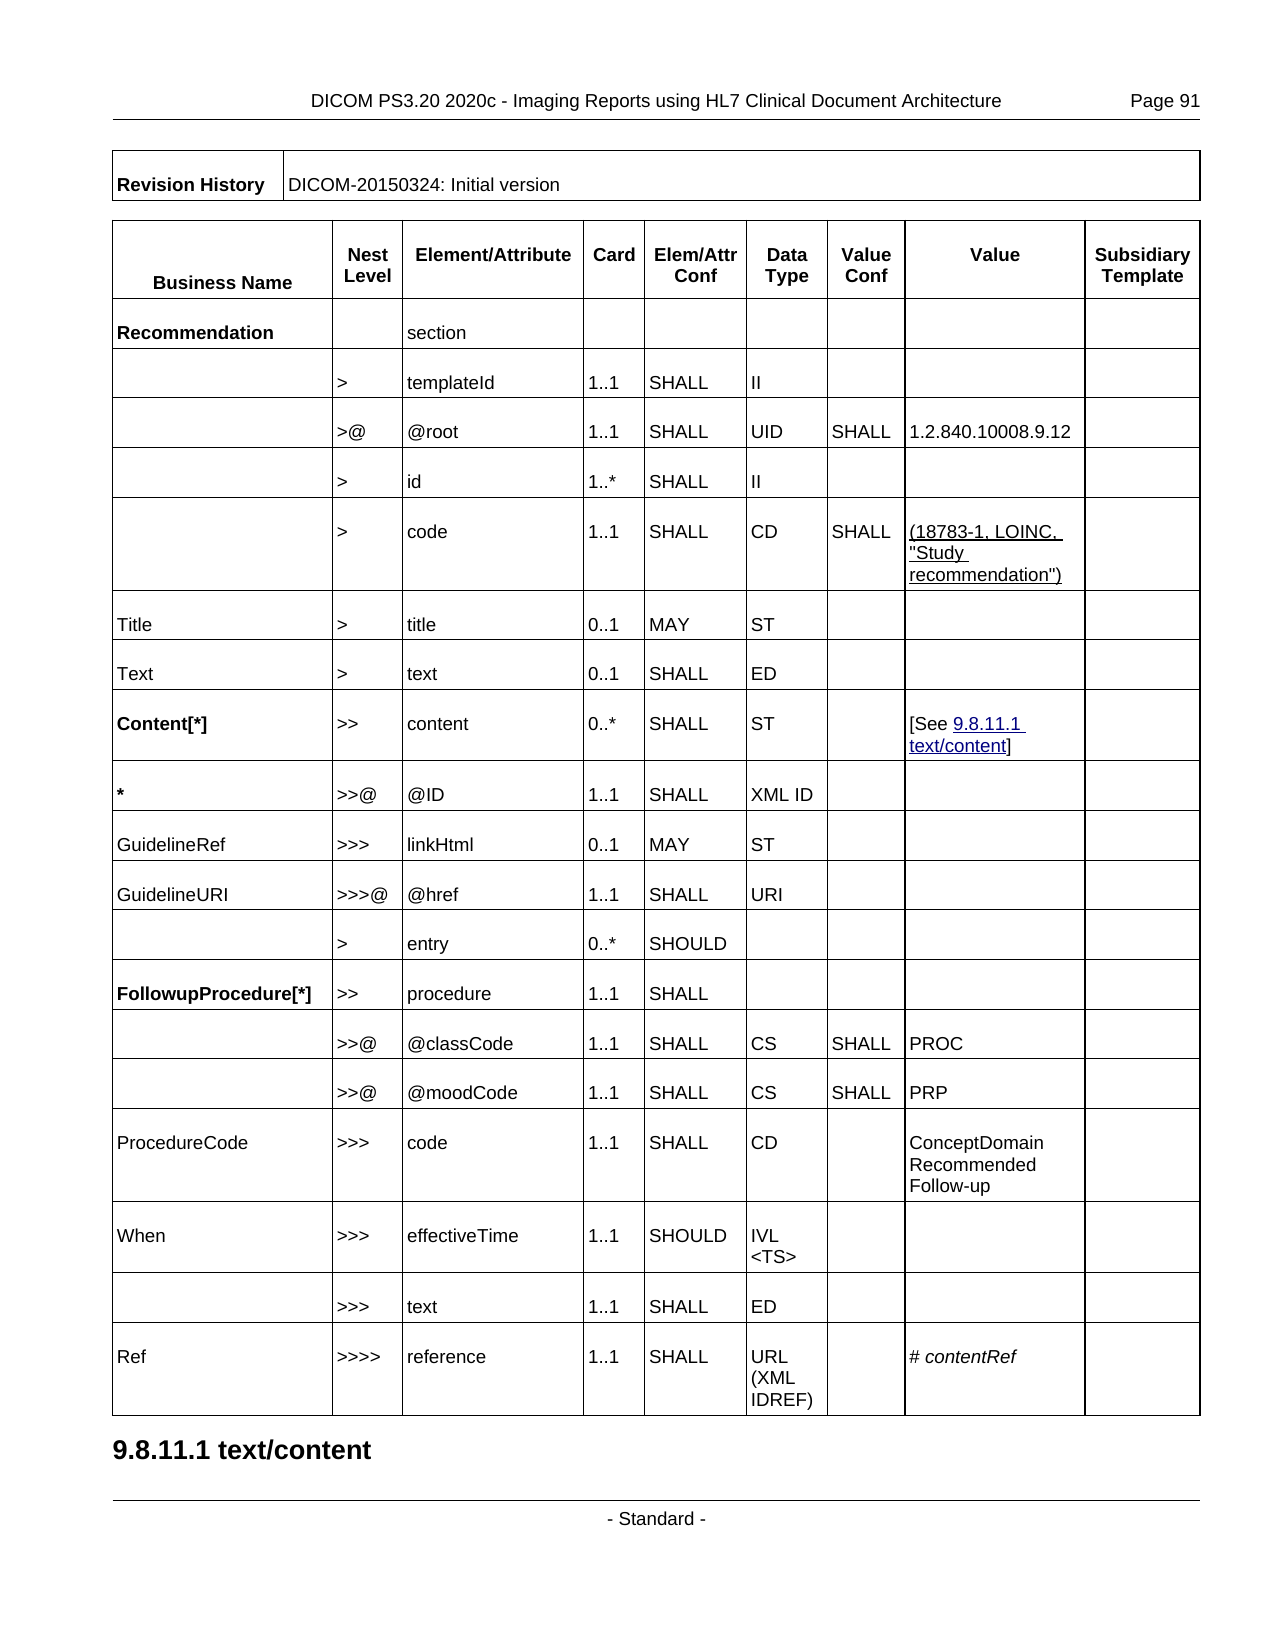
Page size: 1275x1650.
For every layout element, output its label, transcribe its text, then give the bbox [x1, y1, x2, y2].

table_cell >>>> [333, 1323, 402, 1414]
table_cell SHALL [645, 1273, 746, 1322]
table_cell [113, 448, 332, 497]
table_cell @moodCode [403, 1059, 583, 1108]
table_cell 1..1 [584, 1323, 644, 1414]
table_cell SHALL [645, 448, 746, 497]
table_cell [113, 498, 332, 589]
table_cell content [403, 690, 583, 760]
table_cell >>> [333, 811, 402, 859]
table_cell 1..1 [584, 861, 644, 909]
table_cell code [403, 1109, 583, 1201]
table_cell [828, 591, 904, 639]
table_cell [1086, 1059, 1199, 1108]
table_cell [1086, 761, 1199, 810]
table_cell id [403, 448, 583, 497]
table_cell SHALL [645, 349, 746, 397]
table_cell >>>@ [333, 861, 402, 909]
table_cell Guideline​URI [113, 861, 332, 909]
table_cell [828, 1202, 904, 1272]
table_cell Text [113, 640, 332, 689]
table_cell [1086, 349, 1199, 397]
table_cell [828, 299, 904, 348]
table_header Element/​Attribute [403, 221, 583, 298]
table_cell [1086, 1323, 1199, 1414]
table_cell Guideline​Ref [113, 811, 332, 859]
table_cell [906, 1273, 1084, 1322]
table_cell 1..1 [584, 761, 644, 810]
table_header Value Conf [828, 221, 904, 298]
table_cell [1086, 498, 1199, 589]
table_cell [906, 761, 1084, 810]
table_cell SHALL [645, 761, 746, 810]
table_cell >> [333, 960, 402, 1008]
table_cell IVL <TS> [747, 1202, 827, 1272]
table_cell > [333, 640, 402, 689]
table_cell [1086, 960, 1199, 1008]
table_cell 1..1 [584, 1273, 644, 1322]
table_cell >>@ [333, 1059, 402, 1108]
table_cell > [333, 591, 402, 639]
table_cell 1..* [584, 448, 644, 497]
table_cell SHALL [645, 861, 746, 909]
table_cell [1086, 299, 1199, 348]
table_cell entry [403, 910, 583, 959]
table_cell SHALL [645, 1323, 746, 1414]
table_cell [906, 448, 1084, 497]
table_cell text [403, 1273, 583, 1322]
table_cell Content[*] [113, 690, 332, 760]
table_cell [906, 960, 1084, 1008]
table_cell [906, 640, 1084, 689]
table_cell [645, 299, 746, 348]
table_cell SHALL [645, 498, 746, 589]
table_cell > [333, 910, 402, 959]
table_cell SHALL [645, 960, 746, 1008]
table_cell ST [747, 690, 827, 760]
table_cell @root [403, 398, 583, 447]
table_cell Title [113, 591, 332, 639]
table_cell 1.2.840.10008.9.12 [906, 398, 1084, 447]
table_cell >>@ [333, 761, 402, 810]
table_cell Procedure​Code [113, 1109, 332, 1201]
table_cell 1..1 [584, 398, 644, 447]
table_cell 1..1 [584, 1010, 644, 1058]
table_cell effective​Time [403, 1202, 583, 1272]
table_cell 1..1 [584, 1059, 644, 1108]
table_cell XML ID [747, 761, 827, 810]
table_cell 0..1 [584, 811, 644, 859]
table_cell MAY [645, 811, 746, 859]
table_cell code [403, 498, 583, 589]
table_cell section [403, 299, 583, 348]
table_cell [113, 910, 332, 959]
table_cell ED [747, 640, 827, 689]
table_header Business Name [113, 221, 332, 298]
table_cell 0..* [584, 690, 644, 760]
table_cell URL (XML IDREF) [747, 1323, 827, 1414]
table_cell [906, 299, 1084, 348]
table_cell CD [747, 1109, 827, 1201]
table_cell [747, 299, 827, 348]
table_cell SHALL [645, 398, 746, 447]
table_cell Followup​Procedure[*] [113, 960, 332, 1008]
table_cell Recommendation [113, 299, 332, 348]
table_cell title [403, 591, 583, 639]
table_cell UID [747, 398, 827, 447]
table_cell 0..* [584, 910, 644, 959]
table_cell II [747, 349, 827, 397]
table_cell [828, 349, 904, 397]
table_cell [1086, 591, 1199, 639]
table_cell [828, 1273, 904, 1322]
table_cell >>@ [333, 1010, 402, 1058]
table_cell >>> [333, 1202, 402, 1272]
table_cell [584, 299, 644, 348]
table_cell Revision History [113, 151, 283, 200]
table_cell > [333, 349, 402, 397]
table_cell Ref [113, 1323, 332, 1414]
table_cell # content​Ref [906, 1323, 1084, 1414]
table_cell URI [747, 861, 827, 909]
table_cell * [113, 761, 332, 810]
table_header Subsidiary Template [1086, 221, 1199, 298]
table_cell SHALL [828, 1010, 904, 1058]
table_cell [828, 690, 904, 760]
table_header Nest Level [333, 221, 402, 298]
table_cell [113, 1273, 332, 1322]
table_header Data Type [747, 221, 827, 298]
table_header Card [584, 221, 644, 298]
table_cell [828, 448, 904, 497]
table_cell [747, 960, 827, 1008]
table_cell 0..1 [584, 591, 644, 639]
table_cell (18783-1, LOINC, "Study recommendation") [906, 498, 1084, 589]
table_cell When [113, 1202, 332, 1272]
table_cell 0..1 [584, 640, 644, 689]
table_cell [1086, 1202, 1199, 1272]
table_cell link​Html [403, 811, 583, 859]
table_cell [828, 910, 904, 959]
table_cell 1..1 [584, 960, 644, 1008]
table_cell SHALL [645, 640, 746, 689]
table_cell PROC [906, 1010, 1084, 1058]
table_cell ST [747, 811, 827, 859]
table_cell SHALL [828, 398, 904, 447]
table_header Elem/Attr Conf [645, 221, 746, 298]
table_cell ST [747, 591, 827, 639]
table_cell CD [747, 498, 827, 589]
table_cell [1086, 1010, 1199, 1058]
table_cell 1..1 [584, 498, 644, 589]
table_cell [1086, 861, 1199, 909]
table_header Value [906, 221, 1084, 298]
table_cell [747, 910, 827, 959]
table_cell [906, 861, 1084, 909]
table_cell > [333, 498, 402, 589]
table_cell >>> [333, 1273, 402, 1322]
table_cell CS [747, 1010, 827, 1058]
table_cell [906, 349, 1084, 397]
table_cell [1086, 811, 1199, 859]
table_cell II [747, 448, 827, 497]
table_cell [828, 960, 904, 1008]
table_cell [1086, 640, 1199, 689]
table_cell SHOULD [645, 910, 746, 959]
table_cell [906, 1202, 1084, 1272]
table_cell [113, 1010, 332, 1058]
table_cell @classCode [403, 1010, 583, 1058]
table_cell SHOULD [645, 1202, 746, 1272]
table_cell >>> [333, 1109, 402, 1201]
table_cell DICOM-20150324: Initial version [284, 151, 1199, 200]
table_cell [1086, 690, 1199, 760]
table_cell 1..1 [584, 349, 644, 397]
table_cell SHALL [645, 1109, 746, 1201]
table_cell Concept​Domain Recommended Follow-up [906, 1109, 1084, 1201]
table_cell [906, 811, 1084, 859]
table_cell SHALL [828, 498, 904, 589]
table_cell procedure [403, 960, 583, 1008]
table_cell [1086, 1273, 1199, 1322]
table_cell [1086, 910, 1199, 959]
table_cell [906, 910, 1084, 959]
table_cell ED [747, 1273, 827, 1322]
table_cell >> [333, 690, 402, 760]
table_cell >@ [333, 398, 402, 447]
table_cell [113, 398, 332, 447]
table_cell @href [403, 861, 583, 909]
table_cell [1086, 1109, 1199, 1201]
text 9.8.11.1 text/content [112, 1434, 1200, 1466]
table_cell [828, 761, 904, 810]
table_cell [333, 299, 402, 348]
table_cell text [403, 640, 583, 689]
table_cell [828, 811, 904, 859]
table_cell template​Id [403, 349, 583, 397]
table_cell [See 9.8.11.1 text/content] [906, 690, 1084, 760]
table_cell [113, 349, 332, 397]
table_cell [828, 1323, 904, 1414]
table_cell [906, 591, 1084, 639]
table_cell SHALL [645, 1010, 746, 1058]
table_cell [113, 1059, 332, 1108]
table_cell [1086, 448, 1199, 497]
table_cell 1..1 [584, 1109, 644, 1201]
table_cell [1086, 398, 1199, 447]
table_cell MAY [645, 591, 746, 639]
table_cell SHALL [828, 1059, 904, 1108]
table_cell PRP [906, 1059, 1084, 1108]
table_cell SHALL [645, 690, 746, 760]
table_cell [828, 861, 904, 909]
table_cell CS [747, 1059, 827, 1108]
table_cell SHALL [645, 1059, 746, 1108]
table_cell [828, 1109, 904, 1201]
table_cell > [333, 448, 402, 497]
table_cell @ID [403, 761, 583, 810]
table_cell reference [403, 1323, 583, 1414]
table_cell 1..1 [584, 1202, 644, 1272]
table_cell [828, 640, 904, 689]
